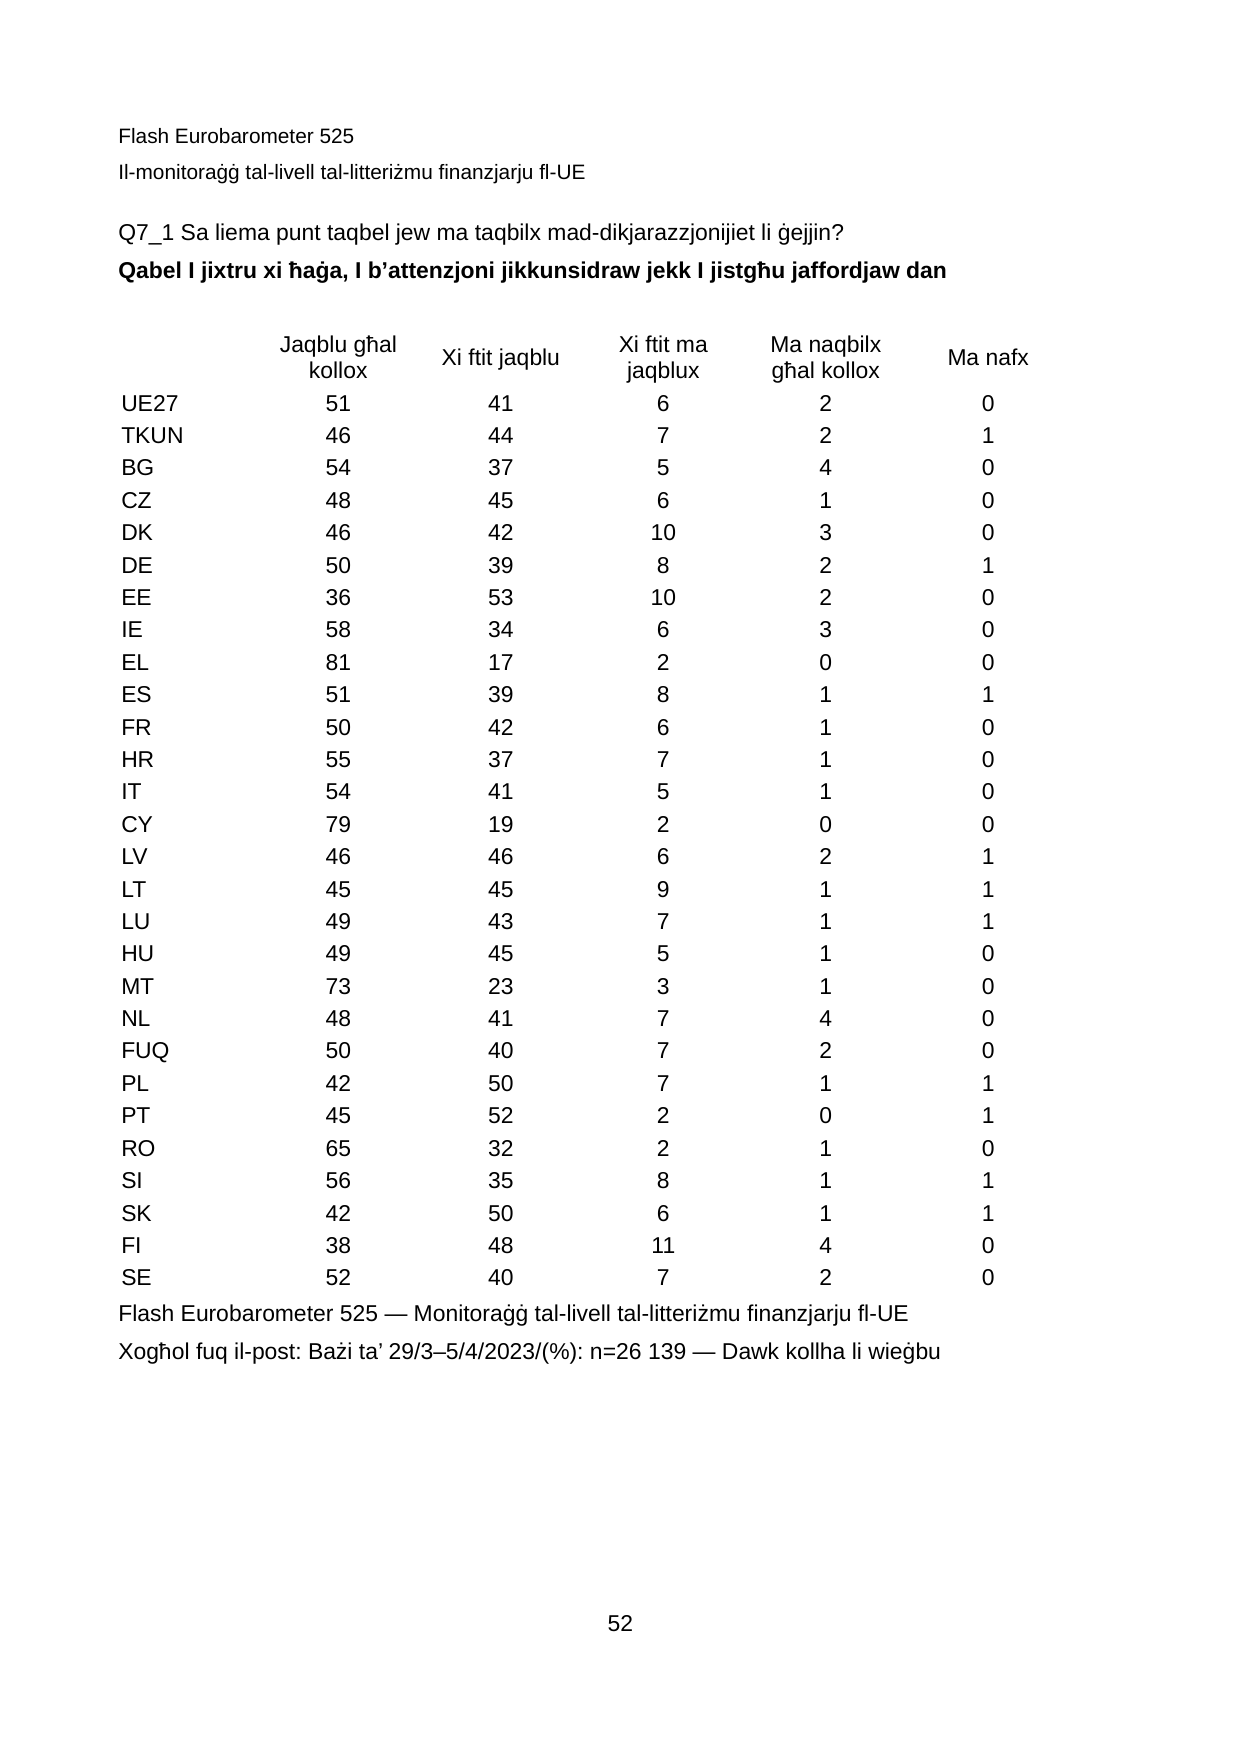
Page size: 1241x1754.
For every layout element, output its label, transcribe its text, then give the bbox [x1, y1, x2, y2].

table_cell 1 [744, 678, 907, 711]
table_cell 46 [419, 840, 582, 872]
table_cell 81 [257, 646, 419, 678]
table_cell SK [118, 1196, 257, 1229]
table_cell DE [118, 549, 257, 581]
table_cell 3 [744, 613, 907, 646]
table_cell FI [118, 1229, 257, 1261]
table_cell 0 [907, 613, 1069, 646]
table_cell 9 [582, 873, 744, 905]
table_cell 4 [744, 1229, 907, 1261]
table_cell 1 [744, 1164, 907, 1196]
table_cell DK [118, 516, 257, 548]
table_cell 36 [257, 581, 419, 613]
table_cell 0 [907, 646, 1069, 678]
table_cell IT [118, 775, 257, 808]
table_cell 7 [582, 905, 744, 937]
table_cell 6 [582, 484, 744, 516]
table_cell 10 [582, 516, 744, 548]
table_cell 50 [419, 1196, 582, 1229]
table_cell 7 [582, 1067, 744, 1099]
table_cell 79 [257, 808, 419, 840]
text Qabel I jixtru xi ħaġa, I b’attenzjoni jikkunsidraw jekk I jistgħu jaffordjaw dan [118, 257, 1122, 284]
table_cell 45 [419, 873, 582, 905]
table_cell 45 [419, 484, 582, 516]
table_cell 42 [257, 1196, 419, 1229]
table_cell 49 [257, 937, 419, 970]
table_cell PT [118, 1099, 257, 1132]
table_cell 38 [257, 1229, 419, 1261]
table_cell 3 [582, 970, 744, 1002]
table_cell 51 [257, 678, 419, 711]
table_cell 0 [907, 1229, 1069, 1261]
table_cell 7 [582, 1035, 744, 1067]
table_cell 4 [744, 1002, 907, 1034]
table_cell CY [118, 808, 257, 840]
table_cell 4 [744, 451, 907, 484]
table_cell 0 [907, 711, 1069, 743]
table_cell 7 [582, 419, 744, 451]
table_cell EL [118, 646, 257, 678]
table_cell 0 [907, 484, 1069, 516]
table_cell 1 [744, 905, 907, 937]
table_cell 46 [257, 840, 419, 872]
table_cell 1 [907, 549, 1069, 581]
table_cell EE [118, 581, 257, 613]
table_cell 0 [907, 970, 1069, 1002]
table_cell 58 [257, 613, 419, 646]
table_cell TKUN [118, 419, 257, 451]
table_cell 53 [419, 581, 582, 613]
table_cell 0 [744, 1099, 907, 1132]
table_cell 0 [907, 387, 1069, 419]
table_cell 23 [419, 970, 582, 1002]
table_cell 0 [744, 808, 907, 840]
table_cell 1 [907, 419, 1069, 451]
table_cell 2 [744, 1261, 907, 1294]
table_cell 0 [907, 775, 1069, 808]
table_cell 45 [257, 1099, 419, 1132]
table_cell 5 [582, 937, 744, 970]
table_cell 1 [744, 484, 907, 516]
table_cell 1 [744, 743, 907, 775]
table_cell 45 [257, 873, 419, 905]
table_cell 73 [257, 970, 419, 1002]
table_cell 54 [257, 451, 419, 484]
table_cell RO [118, 1132, 257, 1164]
table_cell 1 [907, 1164, 1069, 1196]
table_cell 2 [744, 387, 907, 419]
table_cell 6 [582, 613, 744, 646]
table_cell 51 [257, 387, 419, 419]
table_header Ma nafx [907, 328, 1069, 387]
table_cell 50 [257, 1035, 419, 1067]
table_cell 44 [419, 419, 582, 451]
table_cell 42 [257, 1067, 419, 1099]
table_cell BG [118, 451, 257, 484]
table_cell 1 [907, 1067, 1069, 1099]
table_cell 2 [744, 1035, 907, 1067]
table_cell 2 [582, 646, 744, 678]
table_cell 56 [257, 1164, 419, 1196]
table_header [118, 328, 257, 387]
table_cell 19 [419, 808, 582, 840]
table_cell 43 [419, 905, 582, 937]
table_header Xi ftit ma jaqblux [582, 328, 744, 387]
table_cell HR [118, 743, 257, 775]
table_cell 1 [744, 970, 907, 1002]
table_cell 1 [907, 1196, 1069, 1229]
table_cell 2 [744, 419, 907, 451]
table_cell 45 [419, 937, 582, 970]
table_cell 52 [419, 1099, 582, 1132]
table_cell 52 [257, 1261, 419, 1294]
table_cell 8 [582, 549, 744, 581]
table_cell 5 [582, 775, 744, 808]
table_cell 1 [744, 775, 907, 808]
table_cell 0 [907, 808, 1069, 840]
table_cell 6 [582, 1196, 744, 1229]
table_cell 7 [582, 743, 744, 775]
table_cell 2 [744, 581, 907, 613]
table_cell 39 [419, 678, 582, 711]
table_cell SI [118, 1164, 257, 1196]
table_cell 1 [907, 873, 1069, 905]
table_cell UE27 [118, 387, 257, 419]
table_cell 35 [419, 1164, 582, 1196]
table_cell SE [118, 1261, 257, 1294]
table_cell 48 [257, 1002, 419, 1034]
table_cell 1 [744, 1132, 907, 1164]
table_cell 40 [419, 1261, 582, 1294]
table_cell 6 [582, 840, 744, 872]
table_cell 1 [744, 873, 907, 905]
table_cell 10 [582, 581, 744, 613]
table_cell 0 [907, 1035, 1069, 1067]
table_cell 0 [907, 743, 1069, 775]
table_cell LU [118, 905, 257, 937]
table_cell 1 [907, 905, 1069, 937]
table_cell ES [118, 678, 257, 711]
table_cell PL [118, 1067, 257, 1099]
table_cell 34 [419, 613, 582, 646]
table_cell 2 [582, 808, 744, 840]
table_cell 50 [419, 1067, 582, 1099]
table_cell 41 [419, 775, 582, 808]
table_cell 50 [257, 549, 419, 581]
table_cell 2 [582, 1099, 744, 1132]
table_cell 48 [257, 484, 419, 516]
table_cell 50 [257, 711, 419, 743]
table_cell 1 [744, 711, 907, 743]
table_cell 8 [582, 1164, 744, 1196]
table_cell 8 [582, 678, 744, 711]
table_header Xi ftit jaqblu [419, 328, 582, 387]
table_cell 37 [419, 451, 582, 484]
table_cell 5 [582, 451, 744, 484]
table_cell 54 [257, 775, 419, 808]
table_cell 0 [907, 1261, 1069, 1294]
table_cell 49 [257, 905, 419, 937]
table_cell 42 [419, 516, 582, 548]
text Flash Eurobarometer 525 — Monitoraġġ tal-livell tal-litteriżmu finanzjarju fl-UE [118, 1299, 1122, 1326]
table_cell 37 [419, 743, 582, 775]
table_cell 2 [744, 549, 907, 581]
table_cell 17 [419, 646, 582, 678]
table_cell 7 [582, 1002, 744, 1034]
table_cell 32 [419, 1132, 582, 1164]
table_cell 0 [907, 1002, 1069, 1034]
table_cell 55 [257, 743, 419, 775]
table_cell 6 [582, 387, 744, 419]
table_cell 0 [907, 937, 1069, 970]
text Xogħol fuq il-post: Bażi ta’ 29/3–5/4/2023/(%): n=26 139 — Dawk kollha li wieġbu [118, 1338, 1122, 1364]
table_cell IE [118, 613, 257, 646]
table_header Ma naqbilx għal kollox [744, 328, 907, 387]
table_cell 0 [907, 1132, 1069, 1164]
table_cell 0 [907, 451, 1069, 484]
table_cell 46 [257, 419, 419, 451]
table_cell 1 [744, 1067, 907, 1099]
table_cell 41 [419, 1002, 582, 1034]
table_cell FR [118, 711, 257, 743]
table_cell 39 [419, 549, 582, 581]
table_header Jaqblu għal kollox [257, 328, 419, 387]
table_cell 1 [744, 1196, 907, 1229]
table_cell 0 [907, 516, 1069, 548]
table_cell 0 [744, 646, 907, 678]
table_cell 40 [419, 1035, 582, 1067]
table_cell 6 [582, 711, 744, 743]
table_cell MT [118, 970, 257, 1002]
table_cell LT [118, 873, 257, 905]
table_cell 7 [582, 1261, 744, 1294]
table_cell 0 [907, 581, 1069, 613]
text Q7_1 Sa liema punt taqbel jew ma taqbilx mad-dikjarazzjonijiet li ġejjin? [118, 219, 1122, 246]
table_cell 41 [419, 387, 582, 419]
table_cell 65 [257, 1132, 419, 1164]
table_cell 46 [257, 516, 419, 548]
table_cell 1 [907, 840, 1069, 872]
table_cell NL [118, 1002, 257, 1034]
table_cell 3 [744, 516, 907, 548]
table_cell 1 [907, 1099, 1069, 1132]
table_cell CZ [118, 484, 257, 516]
table_cell FUQ [118, 1035, 257, 1067]
table_cell 2 [744, 840, 907, 872]
table_cell LV [118, 840, 257, 872]
table_cell 1 [744, 937, 907, 970]
table_cell 11 [582, 1229, 744, 1261]
table_cell 2 [582, 1132, 744, 1164]
table_cell HU [118, 937, 257, 970]
table_cell 1 [907, 678, 1069, 711]
table_cell 42 [419, 711, 582, 743]
table_cell 48 [419, 1229, 582, 1261]
